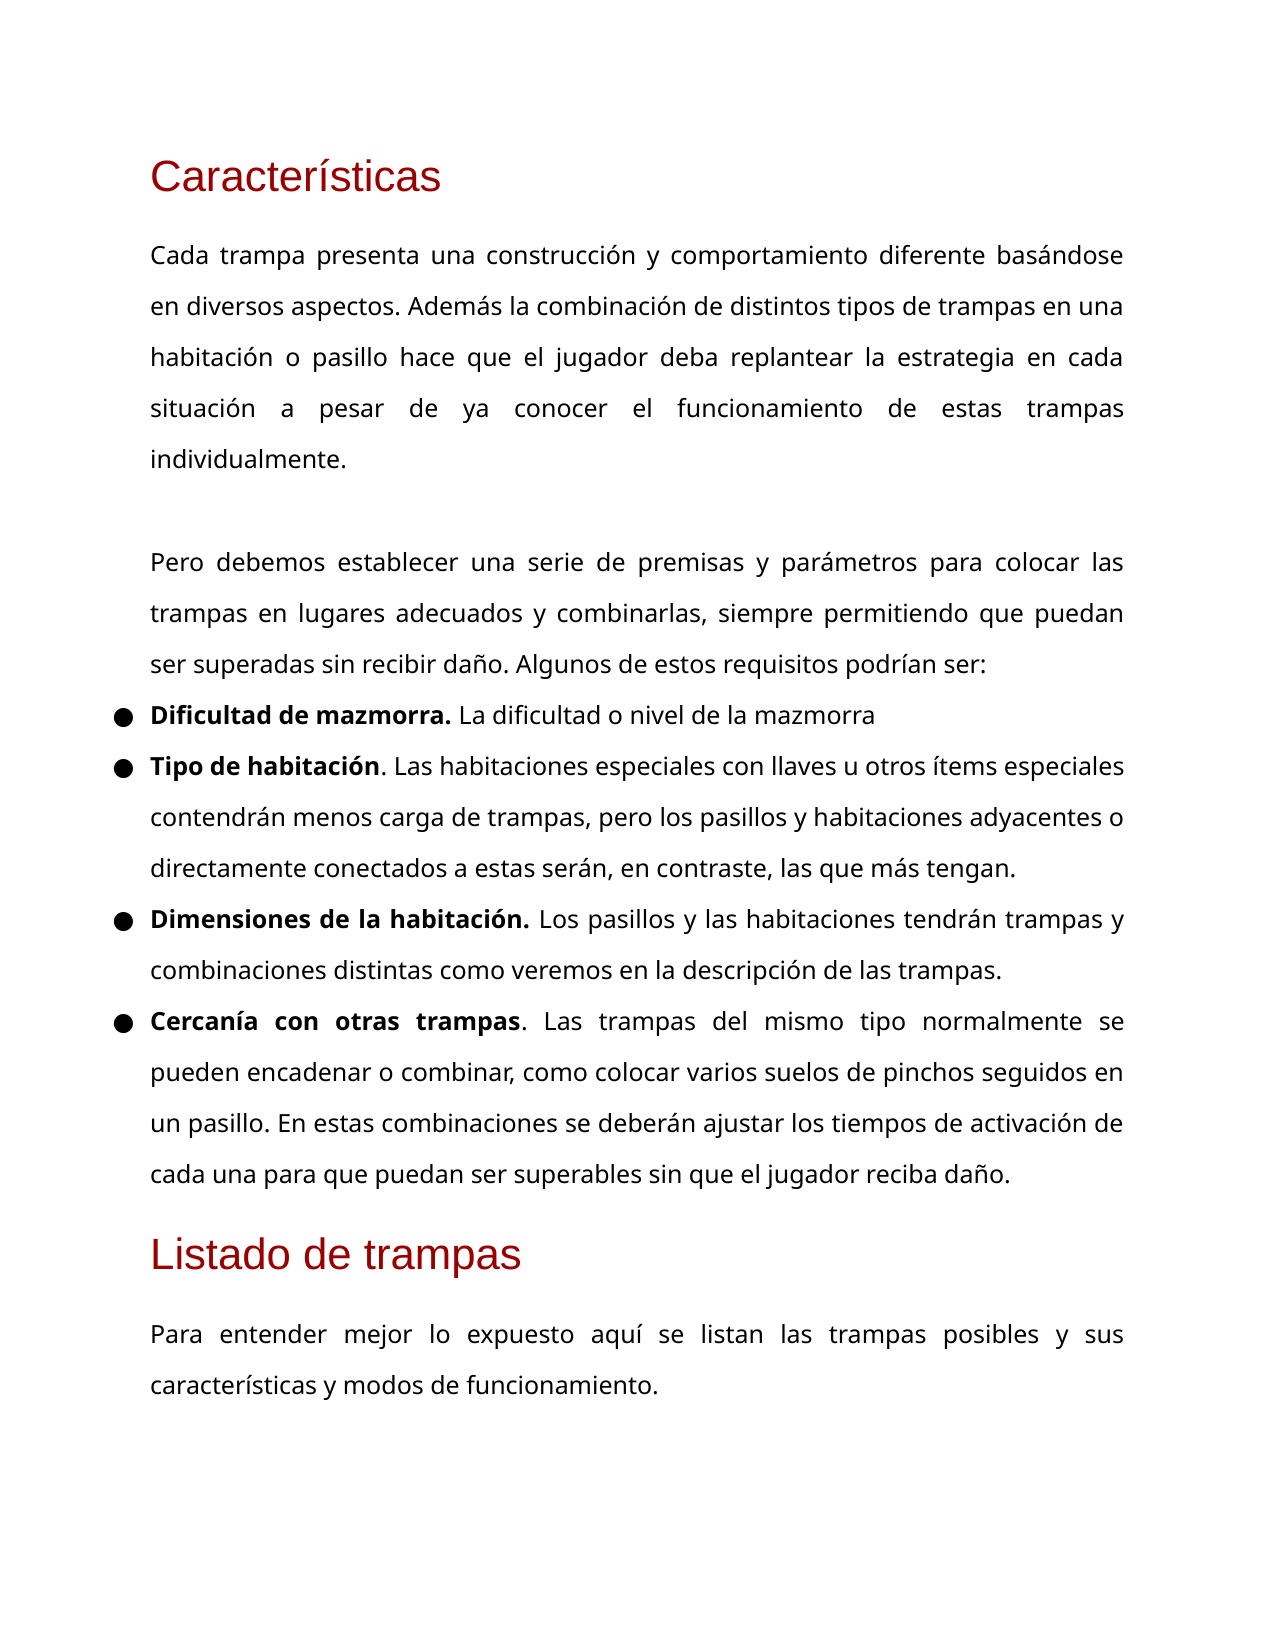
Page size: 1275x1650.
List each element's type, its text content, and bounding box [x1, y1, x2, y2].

text Pero debemos establecer una serie de premisas y parámetros para colocar las trampas en lugares adecuados y combinarlas, siempre permitiendo que puedan ser superadas sin recibir daño. Algunos de estos requisitos podrían ser: [150, 544, 1125, 680]
subtitle Listado de trampas [150, 1228, 1125, 1279]
list Tipo de habitación. Las habitaciones especiales con llaves u otros ítems especiales contendrán menos carga de trampas, pero los pasillos y habitaciones adyacentes o directamente conectados a estas serán, en contraste, las que más tengan. [112, 748, 1125, 884]
subtitle Características [150, 150, 1125, 200]
list Dificultad de mazmorra. La dificultad o nivel de la mazmorra [112, 697, 1125, 731]
list Cercanía con otras trampas. Las trampas del mismo tipo normalmente se pueden encadenar o combinar, como colocar varios suelos de pinchos seguidos en un pasillo. En estas combinaciones se deberán ajustar los tiempos de activación de cada una para que puedan ser superables sin que el jugador reciba daño. [112, 1003, 1125, 1191]
text Para entender mejor lo expuesto aquí se listan las trampas posibles y sus características y modos de funcionamiento. [150, 1316, 1125, 1402]
list Dimensiones de la habitación. Los pasillos y las habitaciones tendrán trampas y combinaciones distintas como veremos en la descripción de las trampas. [112, 901, 1125, 987]
text Cada trampa presenta una construcción y comportamiento diferente basándose en diversos aspectos. Además la combinación de distintos tipos de trampas en una habitación o pasillo hace que el jugador deba replantear la estrategia en cada situación a pesar de ya conocer el funcionamiento de estas trampas individualmente. [150, 238, 1125, 476]
